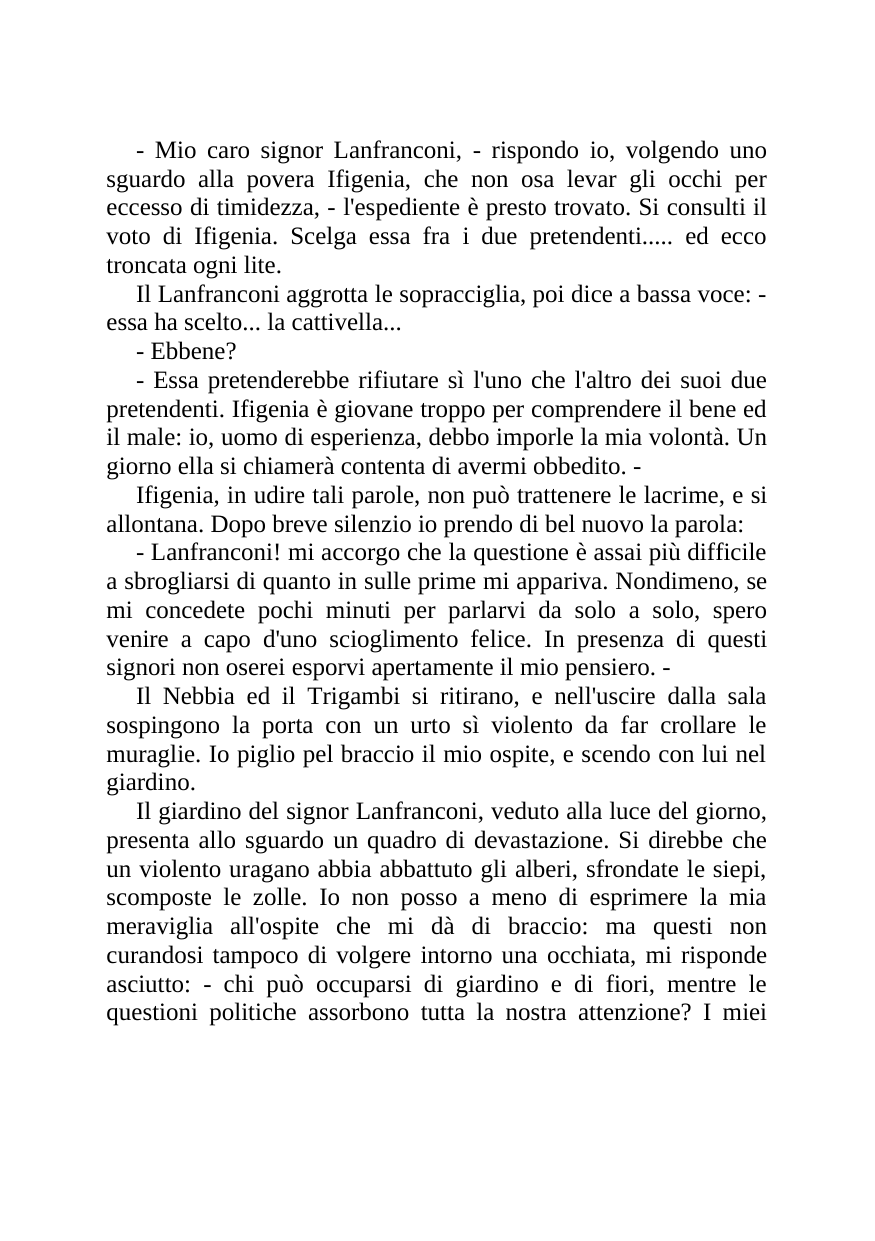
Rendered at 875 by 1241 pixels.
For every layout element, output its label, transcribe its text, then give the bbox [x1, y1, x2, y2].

text Il Nebbia ed il Trigambi si ritirano, e nell'uscire dalla sala sospingono la porta con un urto sì violento da far crollare le muraglie. Io piglio pel braccio il mio ospite, e scendo con lui nel giardino. [106, 681, 768, 796]
text Ifigenia, in udire tali parole, non può trattenere le lacrime, e si allontana. Dopo breve silenzio io prendo di bel nuovo la parola: [106, 480, 768, 537]
text - Lanfranconi! mi accorgo che la questione è assai più difficile a sbrogliarsi di quanto in sulle prime mi appariva. Nondimeno, se mi concedete pochi minuti per parlarvi da solo a solo, spero venire a capo d'uno scioglimento felice. In presenza di questi signori non oserei esporvi apertamente il mio pensiero. - [106, 537, 768, 681]
text Il giardino del signor Lanfranconi, veduto alla luce del giorno, presenta allo sguardo un quadro di devastazione. Si direbbe che un violento uragano abbia abbattuto gli alberi, sfrondate le siepi, scomposte le zolle. Io non posso a meno di esprimere la mia meraviglia all'ospite che mi dà di braccio: ma questi non curandosi tampoco di volgere intorno una occhiata, mi risponde asciutto: - chi può occuparsi di giardino e di fiori, mentre le questioni politiche assorbono tutta la nostra attenzione? I miei [106, 796, 768, 1026]
text - Essa pretenderebbe rifiutare sì l'uno che l'altro dei suoi due pretendenti. Ifigenia è giovane troppo per comprendere il bene ed il male: io, uomo di esperienza, debbo imporle la mia volontà. Un giorno ella si chiamerà contenta di avermi obbedito. - [106, 365, 768, 480]
text Il Lanfranconi aggrotta le sopracciglia, poi dice a bassa voce: - essa ha scelto... la cattivella... [106, 279, 768, 336]
text - Ebbene? [106, 336, 768, 365]
text - Mio caro signor Lanfranconi, - rispondo io, volgendo uno sguardo alla povera Ifigenia, che non osa levar gli occhi per eccesso di timidezza, - l'espediente è presto trovato. Si consulti il voto di Ifigenia. Scelga essa fra i due pretendenti..... ed ecco troncata ogni lite. [106, 135, 768, 279]
